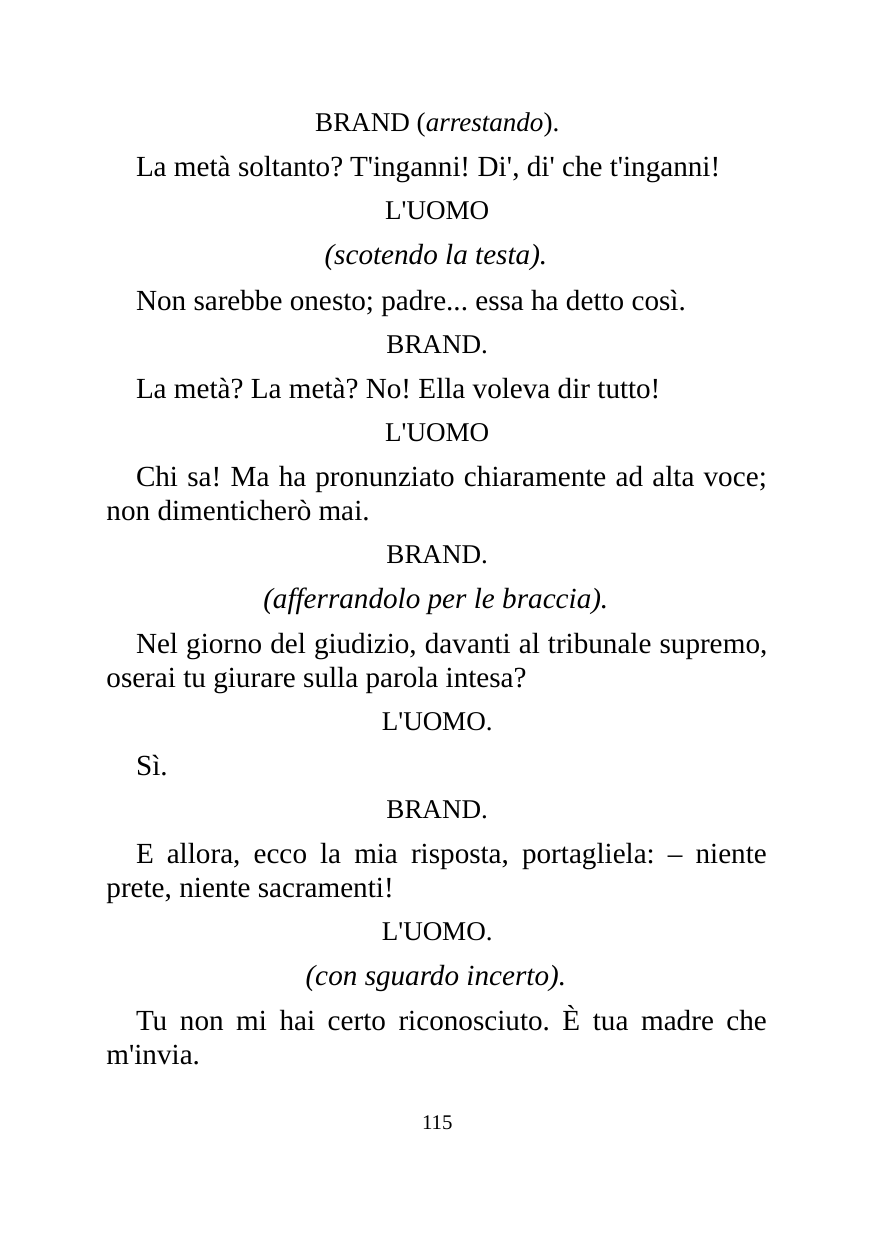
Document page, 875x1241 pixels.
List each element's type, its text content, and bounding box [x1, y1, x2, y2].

text Sì. [106, 748, 768, 782]
text Tu non mi hai certo riconosciuto. È tua madre che m'invia. [106, 1003, 768, 1070]
text L'UOMO [106, 416, 768, 447]
text Chi sa! Ma ha pronunziato chiaramente ad alta voce; non dimenticherò mai. [106, 459, 768, 526]
text E allora, ecco la mia risposta, portagliela: – niente prete, niente sacramenti! [106, 836, 768, 903]
text BRAND. [106, 328, 768, 359]
text BRAND. [106, 538, 768, 569]
text Non sarebbe onesto; padre... essa ha detto così. [106, 283, 768, 316]
text La metà? La metà? No! Ella voleva dir tutto! [106, 371, 768, 404]
text (scotendo la testa). [106, 237, 768, 271]
text (con sguardo incerto). [106, 958, 768, 992]
text BRAND. [106, 793, 768, 824]
text Nel giorno del giudizio, davanti al tribunale supremo, oserai tu giurare sulla parola intesa? [106, 626, 768, 693]
text BRAND (arrestando). [106, 106, 768, 137]
text (afferrandolo per le braccia). [106, 581, 768, 614]
text L'UOMO [106, 194, 768, 226]
text L'UOMO. [106, 705, 768, 736]
text L'UOMO. [106, 915, 768, 946]
text La metà soltanto? T'inganni! Di', di' che t'inganni! [106, 149, 768, 183]
